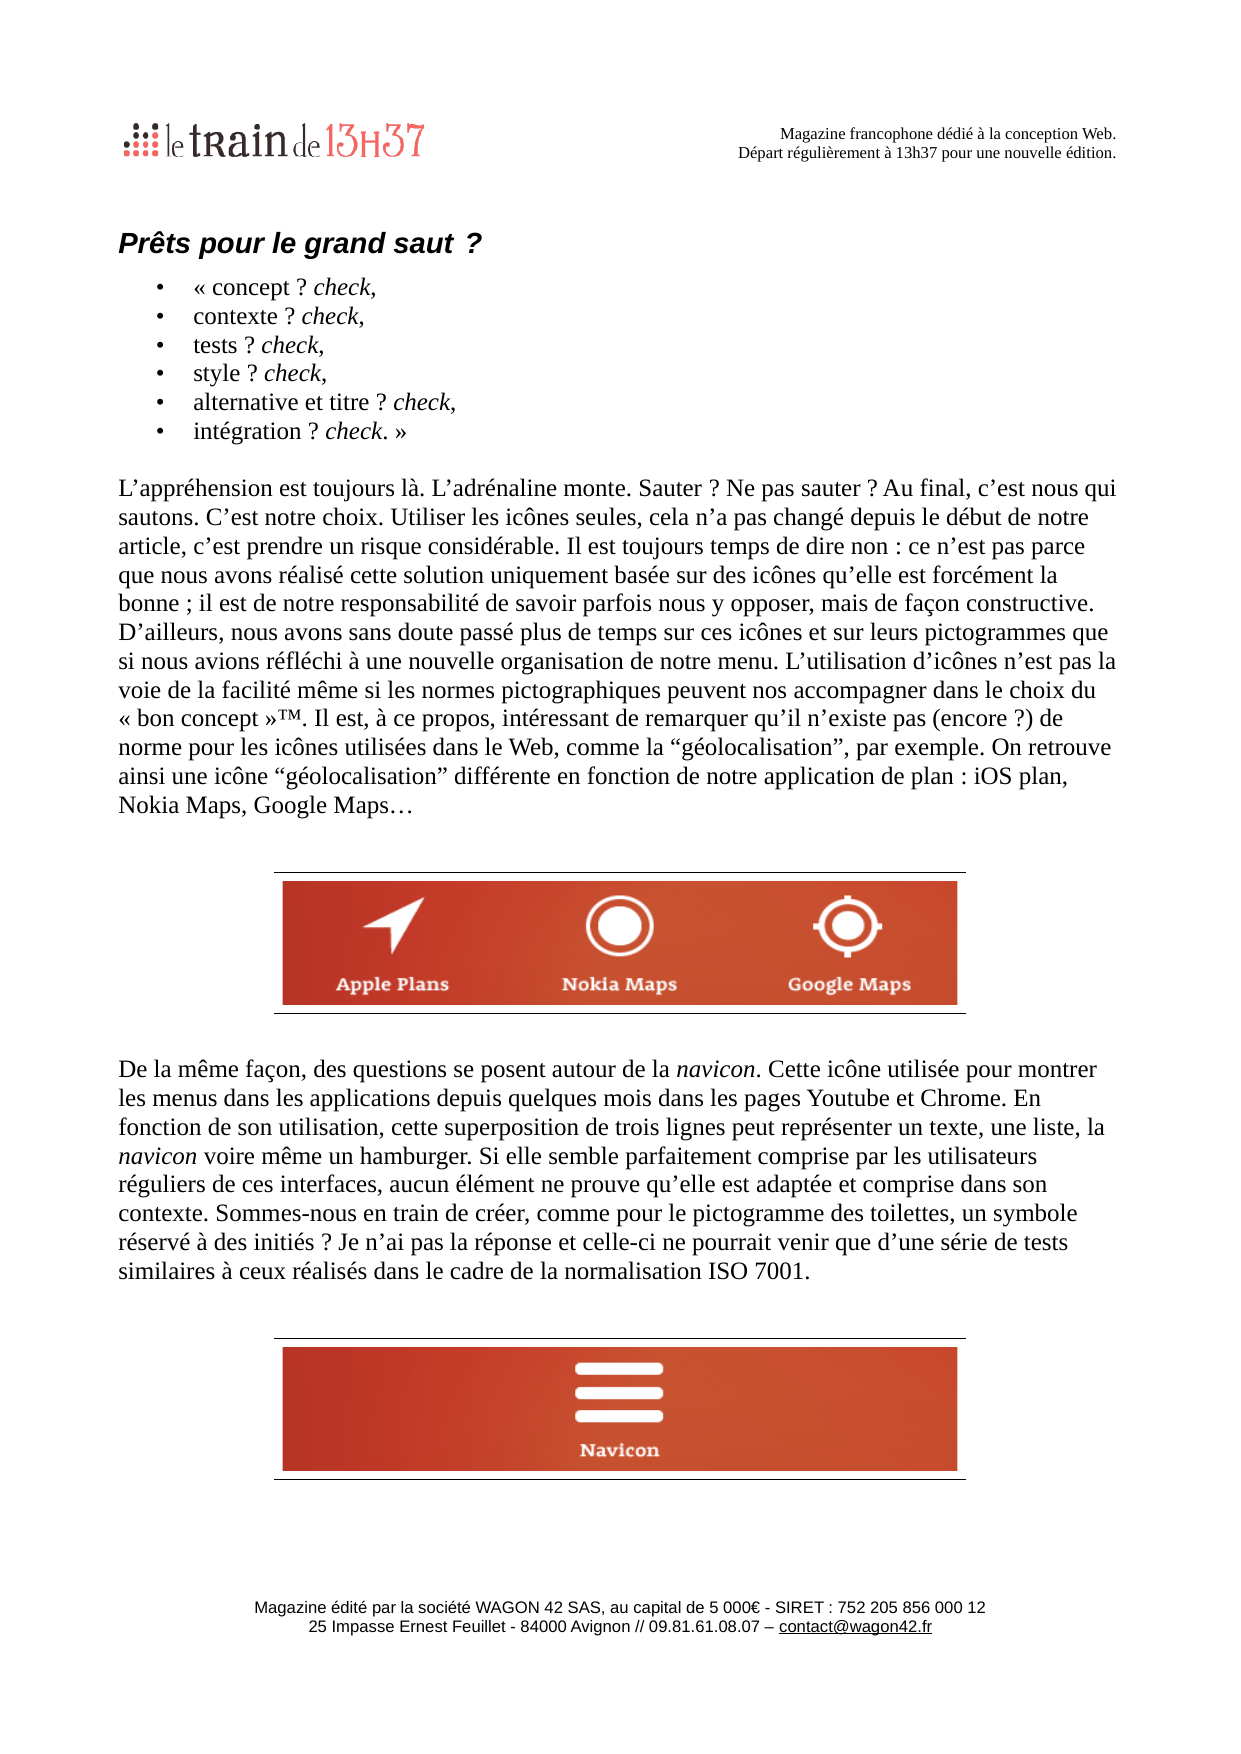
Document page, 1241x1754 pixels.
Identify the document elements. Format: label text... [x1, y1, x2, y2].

list intégration ? check. » [156, 416, 1122, 445]
text D’ailleurs, nous avons sans doute passé plus de temps sur ces icônes et sur leurs pictogrammes que si nous avions réfléchi à une nouvelle organisation de notre menu. L’utilisation d’icônes n’est pas la voie de la facilité même si les normes pictographiques peuvent nos accompagner dans le choix du « bon concept »™. Il est, à ce propos, intéressant de remarquer qu’il n’existe pas (encore ?) de norme pour les icônes utilisées dans le Web, comme la “géolocalisation”, par exemple. On retrouve ainsi une icône “géolocalisation” différente en fonction de notre application de plan : iOS plan, Nokia Maps, Google Maps… [118, 617, 1122, 818]
text L’appréhension est toujours là. L’adrénaline monte. Sauter ? Ne pas sauter ? Au final, c’est nous qui sautons. C’est notre choix. Utiliser les icônes seules, cela n’a pas changé depuis le début de notre article, c’est prendre un risque considérable. Il est toujours temps de dire non : ce n’est pas parce que nous avons réalisé cette solution uniquement basée sur des icônes qu’elle est forcément la bonne ; il est de notre responsabilité de savoir parfois nous y opposer, mais de façon constructive. [118, 473, 1122, 617]
list « concept ? check, [156, 272, 1122, 301]
picture [282, 881, 958, 1005]
list contexte ? check, [156, 301, 1122, 330]
list style ? check, [156, 358, 1122, 387]
picture [282, 1347, 958, 1471]
list tests ? check, [156, 330, 1122, 358]
picture [123, 123, 425, 157]
text De la même façon, des questions se posent autour de la navicon. Cette icône utilisée pour montrer les menus dans les applications depuis quelques mois dans les pages Youtube et Chrome. En fonction de son utilisation, cette superposition de trois lignes peut représenter un texte, une liste, la navicon voire même un hamburger. Si elle semble parfaitement comprise par les utilisateurs réguliers de ces interfaces, aucun élément ne prouve qu’elle est adaptée et comprise dans son contexte. Sommes-nous en train de créer, comme pour le pictogramme des toilettes, un symbole réservé à des initiés ? Je n’ai pas la réponse et celle-ci ne pourrait venir que d’une série de tests similaires à ceux réalisés dans le cadre de la normalisation ISO 7001. [118, 1054, 1122, 1284]
subtitle Prêts pour le grand saut ? [118, 226, 1122, 260]
list alternative et titre ? check, [156, 387, 1122, 416]
